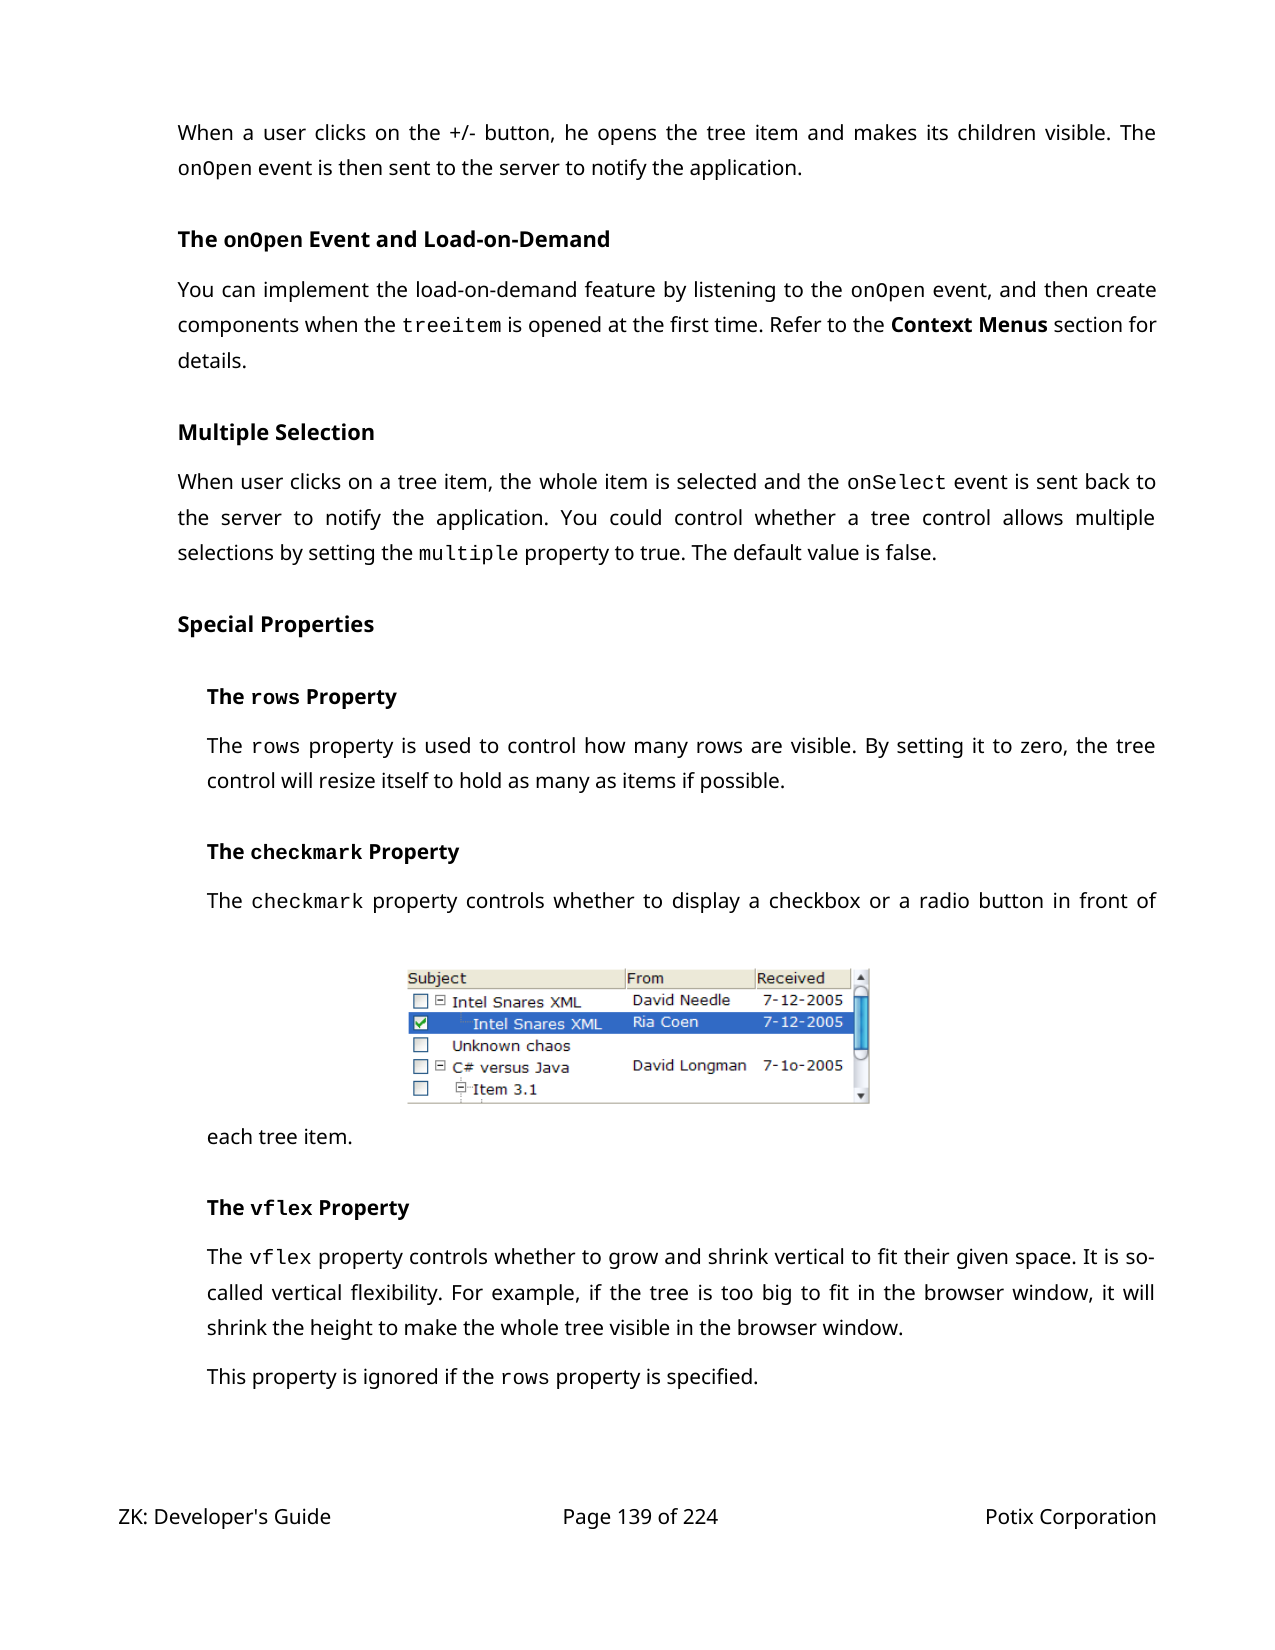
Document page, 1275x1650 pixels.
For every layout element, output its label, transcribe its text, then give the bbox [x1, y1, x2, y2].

subtitle The rows Property [207, 682, 1157, 710]
text When a user clicks on the +/- button, he opens the tree item and makes its children visible. The onOpen event is then sent to the server to notify the application. [177, 118, 1157, 182]
text The checkmark property controls whether to display a checkbox or a radio button in front of each tree item. [207, 886, 1157, 1151]
text The rows property is used to control how many rows are visible. By setting it to zero, the tree control will resize itself to hold as many as items if possible. [207, 731, 1157, 795]
subtitle Multiple Selection [177, 417, 1157, 447]
text You can implement the load-on-demand feature by listening to the onOpen event, and then create components when the treeitem is opened at the first time. Refer to the Context Menus section for details. [177, 275, 1157, 374]
subtitle The vflex Property [207, 1193, 1157, 1222]
text The vflex property controls whether to grow and shrink vertical to fit their given space. It is so-called vertical flexibility. For example, if the tree is too big to fit in the browser window, it will shrink the height to make the whole tree visible in the browser window. [207, 1242, 1157, 1341]
subtitle The checkmark Property [207, 837, 1157, 866]
subtitle Special Properties [177, 609, 1157, 639]
subtitle The onOpen Event and Load-on-Demand [177, 224, 1157, 254]
picture [403, 964, 872, 1105]
text When user clicks on a tree item, the whole item is selected and the onSelect event is sent back to the server to notify the application. You could control whether a tree control allows multiple selections by setting the multiple property to true. The default value is false. [177, 467, 1157, 567]
text This property is ignored if the rows property is specified. [207, 1362, 1157, 1390]
